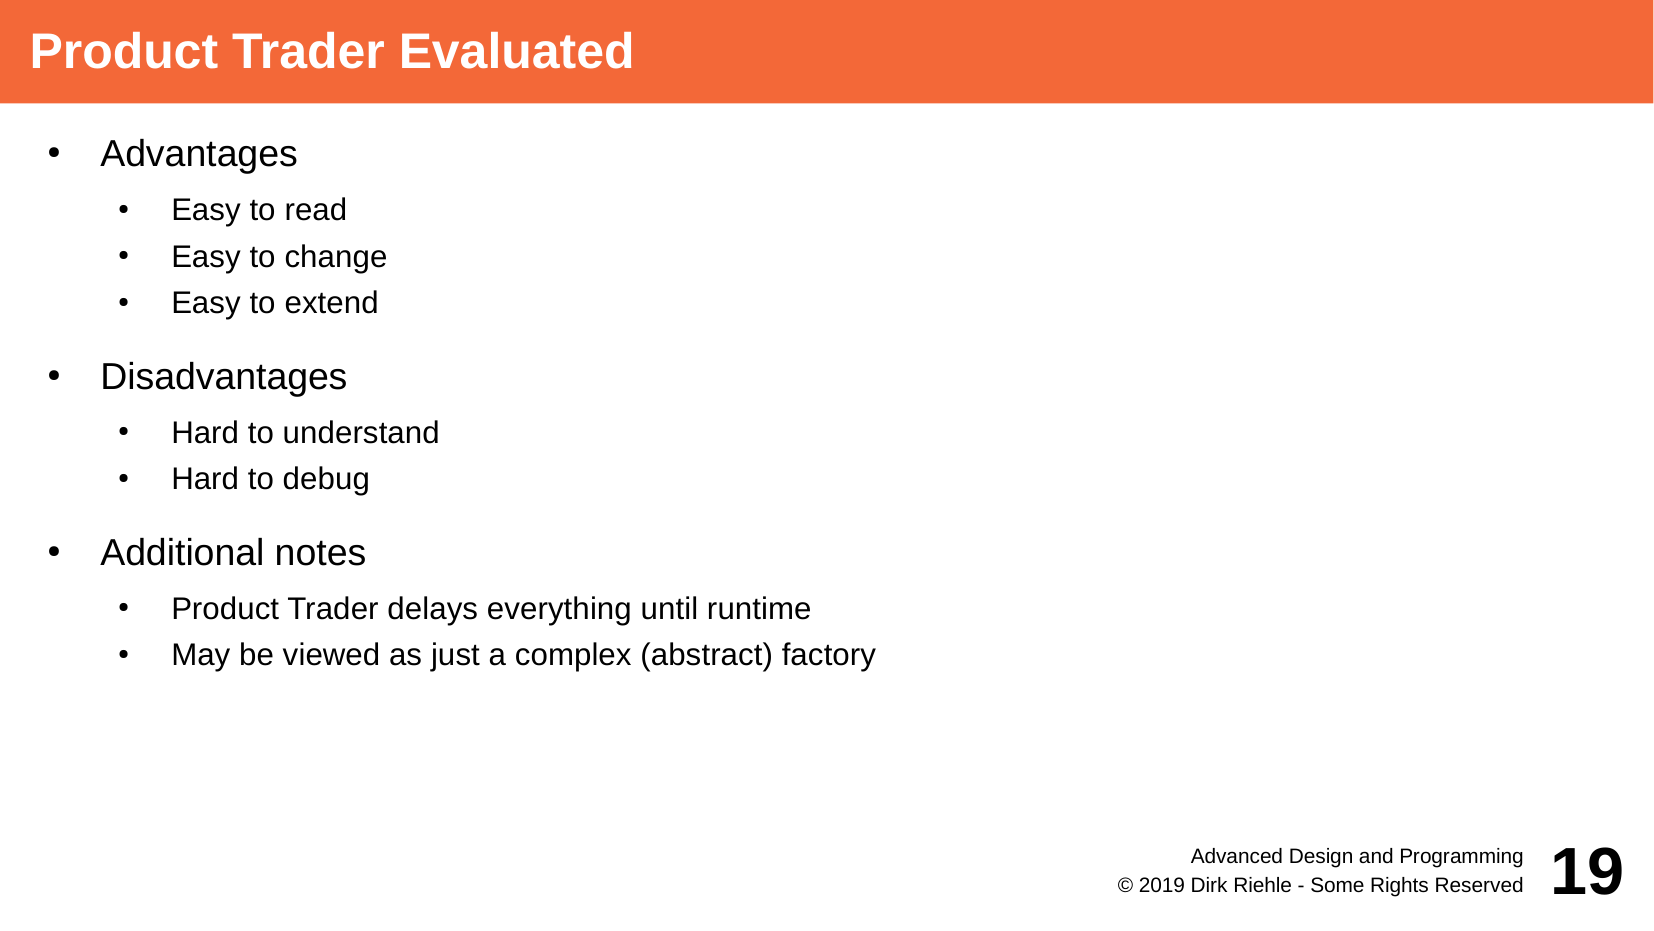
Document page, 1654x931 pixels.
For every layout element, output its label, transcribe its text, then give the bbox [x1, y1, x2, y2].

list Advantages Easy to read Easy to change Easy to extend Disadvantages Hard to understand Hard to debug Additional notes Product Trader delays everything until runtime May be viewed as just a complex (abstract) factory [29, 132, 1625, 813]
title Product Trader Evaluated [0, 0, 1654, 104]
